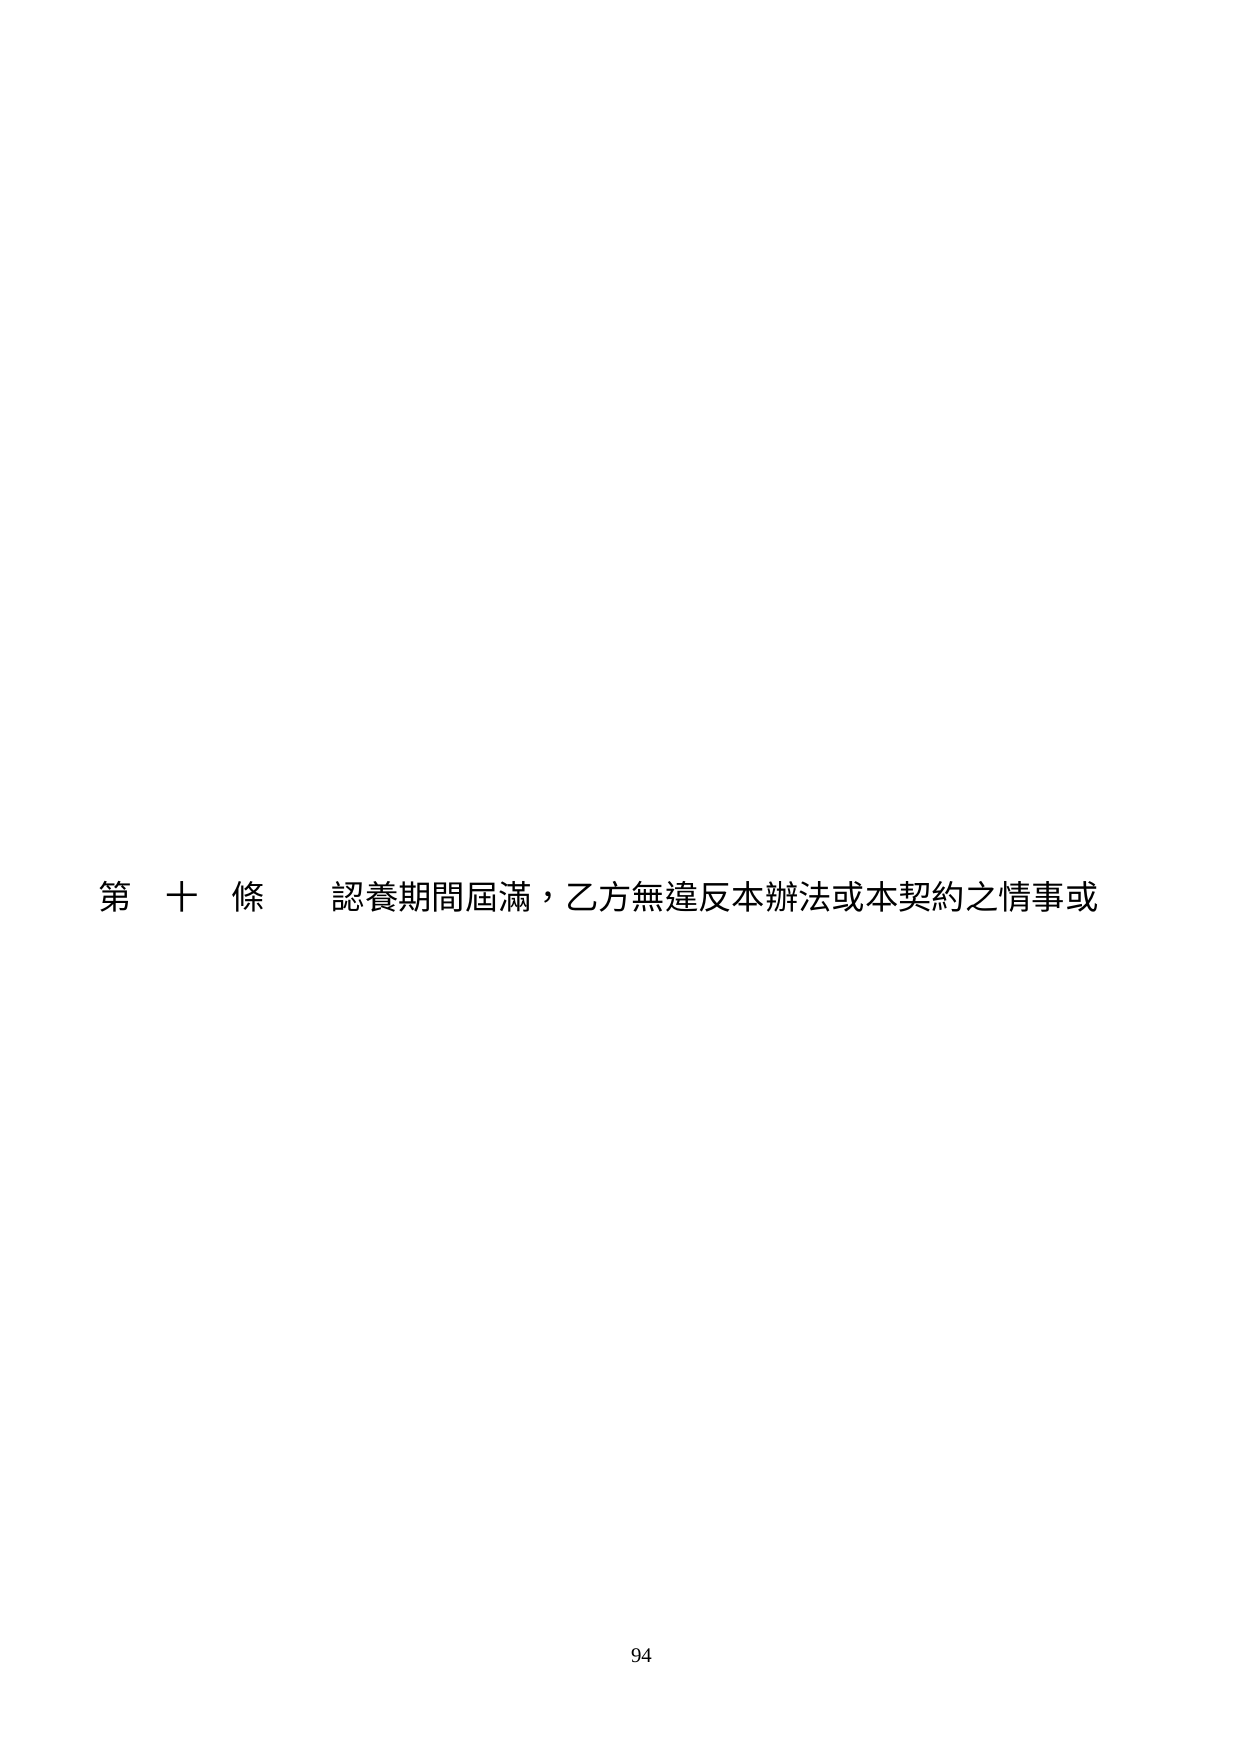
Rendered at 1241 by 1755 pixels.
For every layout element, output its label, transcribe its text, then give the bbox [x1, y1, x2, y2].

text 第 十 條 認養期間屆滿，乙方無違反本辦法或本契約之情事或 [98, 854, 1110, 916]
